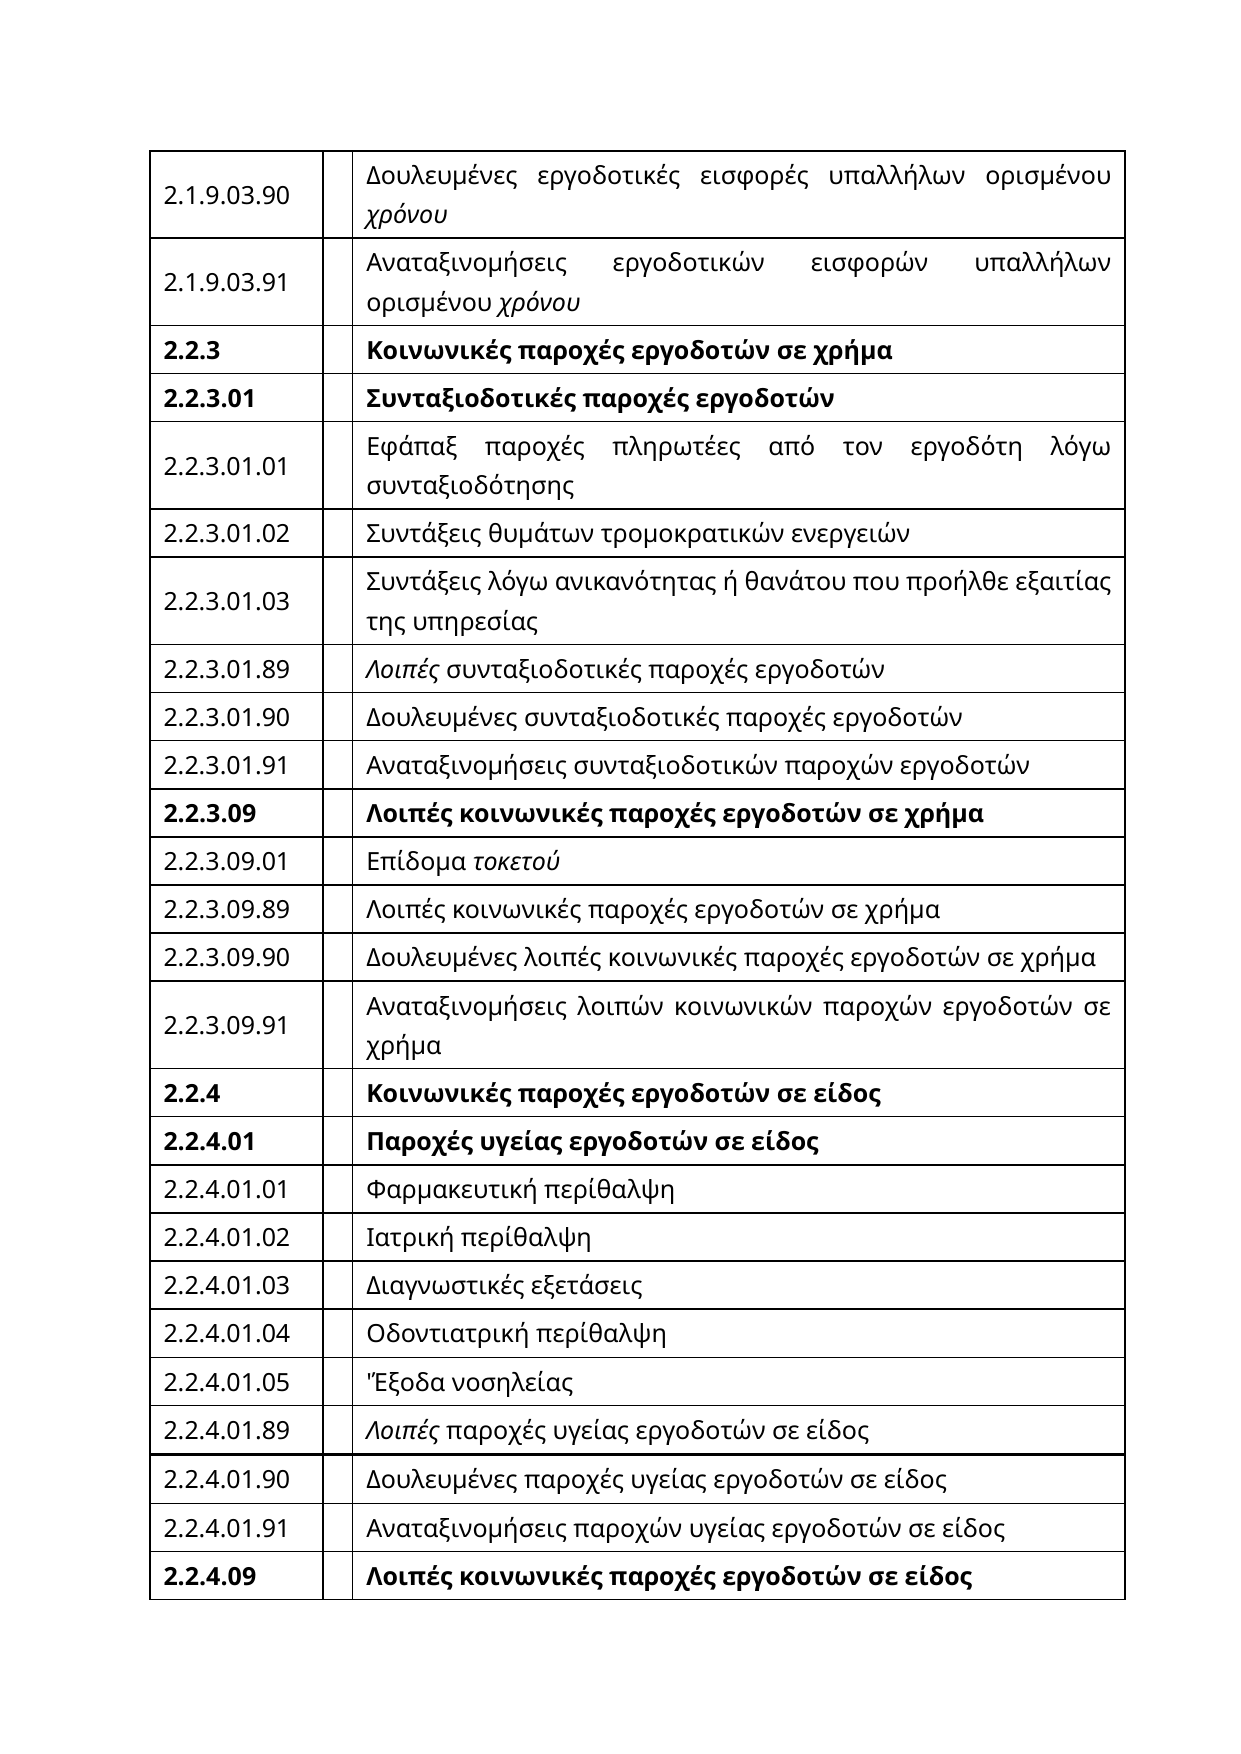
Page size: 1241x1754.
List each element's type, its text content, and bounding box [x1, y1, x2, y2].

table_cell Επίδομα τοκετού [353, 838, 1124, 884]
table_cell Συνταξιοδοτικές παροχές εργοδοτών [353, 374, 1124, 421]
table_cell 2.2.4.09 [151, 1552, 322, 1599]
table_cell [324, 374, 352, 421]
table_cell 2.2.4.01.89 [151, 1406, 322, 1453]
table_cell 2.2.3.09 [151, 790, 322, 836]
table_cell 2.2.3.09.90 [151, 934, 322, 980]
table_cell 2.2.3.09.01 [151, 838, 322, 884]
table_cell [324, 886, 352, 932]
table_cell [324, 510, 352, 556]
table_cell [324, 645, 352, 692]
table_cell 2.1.9.03.90 [151, 152, 322, 237]
table_cell Δουλευμένες συνταξιοδοτικές παροχές εργοδοτών [353, 693, 1124, 740]
table_cell [324, 1552, 352, 1599]
table_cell Λοιπές συνταξιοδοτικές παροχές εργοδοτών [353, 645, 1124, 692]
table_cell 2.2.4.01.91 [151, 1504, 322, 1551]
table_cell [324, 1504, 352, 1551]
table_cell [324, 239, 352, 324]
table_cell Κοινωνικές παροχές εργοδοτών σε χρήμα [353, 326, 1124, 373]
table_cell Λοιπές κοινωνικές παροχές εργοδοτών σε χρήμα [353, 790, 1124, 836]
table_cell [324, 1406, 352, 1453]
table_cell [324, 326, 352, 373]
table_cell [324, 1262, 352, 1308]
table_cell [324, 693, 352, 740]
table_cell Αναταξινομήσεις παροχών υγείας εργοδοτών σε είδος [353, 1504, 1124, 1551]
table_cell [324, 982, 352, 1068]
table_cell Παροχές υγείας εργοδοτών σε είδος [353, 1117, 1124, 1164]
table_cell 2.2.4.01.05 [151, 1358, 322, 1404]
table_cell [324, 422, 352, 508]
table_cell Συντάξεις θυμάτων τρομοκρατικών ενεργειών [353, 510, 1124, 556]
table_cell Αναταξινομήσεις συνταξιοδοτικών παροχών εργοδοτών [353, 741, 1124, 788]
table_cell [324, 1069, 352, 1116]
table_cell [324, 1310, 352, 1356]
table_cell [324, 152, 352, 237]
table_cell 2.2.4.01.04 [151, 1310, 322, 1356]
table_cell Ιατρική περίθαλψη [353, 1214, 1124, 1260]
table_cell Δουλευμένες λοιπές κοινωνικές παροχές εργοδοτών σε χρήμα [353, 934, 1124, 980]
table_cell Λοιπές κοινωνικές παροχές εργοδοτών σε είδος [353, 1552, 1124, 1599]
table_cell 2.2.3.01.01 [151, 422, 322, 508]
table_cell Διαγνωστικές εξετάσεις [353, 1262, 1124, 1308]
table_cell Εφάπαξ παροχές πληρωτέες από τον εργοδότη λόγω συνταξιοδότησης [353, 422, 1124, 508]
table_cell 2.2.4.01 [151, 1117, 322, 1164]
table_cell 2.2.3.09.91 [151, 982, 322, 1068]
table_cell [324, 1214, 352, 1260]
table_cell 2.2.4.01.03 [151, 1262, 322, 1308]
table_cell 2.2.3.01.91 [151, 741, 322, 788]
table_cell Δουλευμένες εργοδοτικές εισφορές υπαλλήλων ορισμένου χρόνου [353, 152, 1124, 237]
table_cell 2.2.3.01.02 [151, 510, 322, 556]
table_header [324, 1456, 352, 1502]
table_cell 2.2.4.01.01 [151, 1166, 322, 1212]
table_cell [324, 1166, 352, 1212]
table_cell 2.2.3.09.89 [151, 886, 322, 932]
table_cell 2.2.4.01.02 [151, 1214, 322, 1260]
table_header 2.2.4.01.90 [151, 1456, 322, 1502]
table_cell Λοιπές παροχές υγείας εργοδοτών σε είδος [353, 1406, 1124, 1453]
table_cell Αναταξινομήσεις λοιπών κοινωνικών παροχών εργοδοτών σε χρήμα [353, 982, 1124, 1068]
table_cell 2.2.3.01 [151, 374, 322, 421]
table_cell Αναταξινομήσεις εργοδοτικών εισφορών υπαλλήλων ορισμένου χρόνου [353, 239, 1124, 324]
table_cell Συντάξεις λόγω ανικανότητας ή θανάτου που προήλθε εξαιτίας της υπηρεσίας [353, 558, 1124, 643]
table_cell [324, 790, 352, 836]
table_cell [324, 934, 352, 980]
table_cell [324, 838, 352, 884]
table_cell Οδοντιατρική περίθαλψη [353, 1310, 1124, 1356]
table_cell Λοιπές κοινωνικές παροχές εργοδοτών σε χρήμα [353, 886, 1124, 932]
table_cell 2.1.9.03.91 [151, 239, 322, 324]
table_cell Κοινωνικές παροχές εργοδοτών σε είδος [353, 1069, 1124, 1116]
table_cell [324, 1117, 352, 1164]
table_cell 2.2.4 [151, 1069, 322, 1116]
table_cell [324, 1358, 352, 1404]
table_cell Φαρμακευτική περίθαλψη [353, 1166, 1124, 1212]
table_cell [324, 741, 352, 788]
table_cell 2.2.3 [151, 326, 322, 373]
table_cell [324, 558, 352, 643]
table_cell 'Έξοδα νοσηλείας [353, 1358, 1124, 1404]
table_cell 2.2.3.01.89 [151, 645, 322, 692]
table_header Δουλευμένες παροχές υγείας εργοδοτών σε είδος [353, 1456, 1124, 1502]
table_cell 2.2.3.01.03 [151, 558, 322, 643]
table_cell 2.2.3.01.90 [151, 693, 322, 740]
